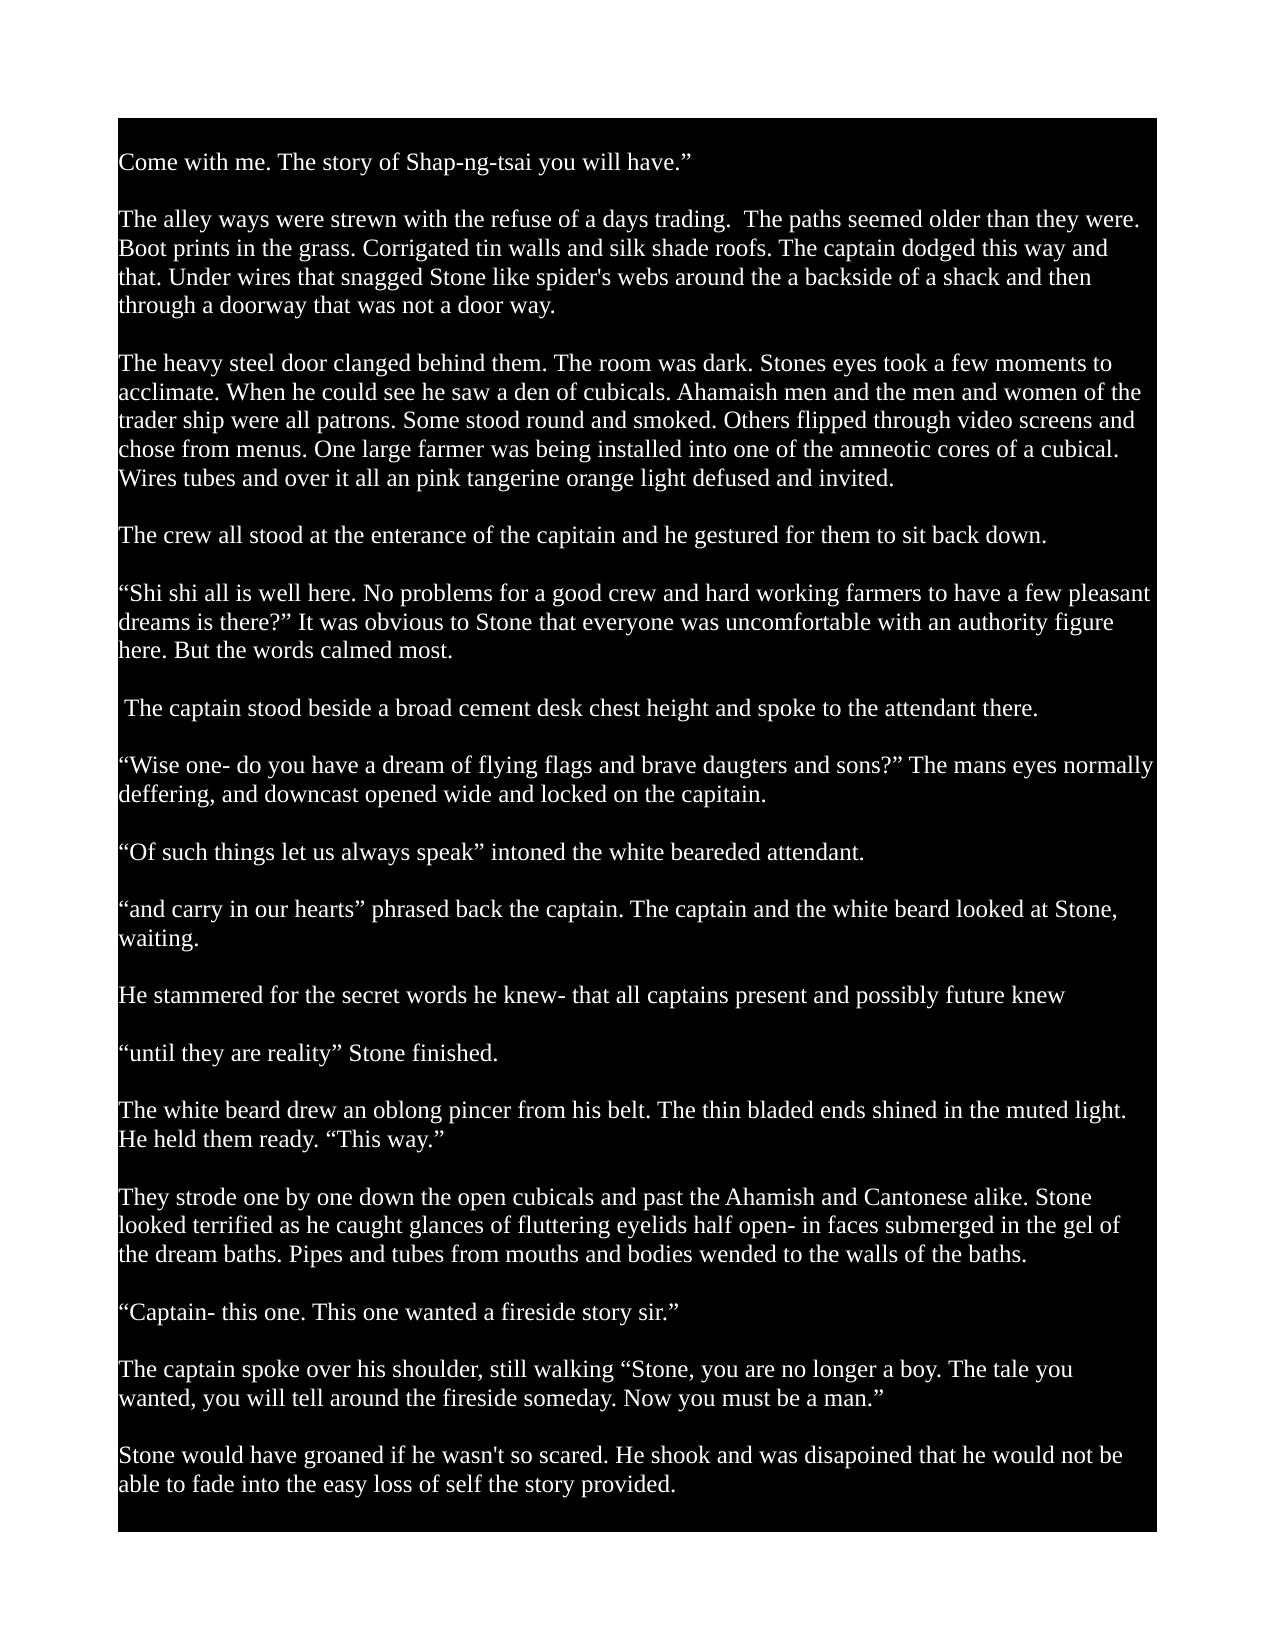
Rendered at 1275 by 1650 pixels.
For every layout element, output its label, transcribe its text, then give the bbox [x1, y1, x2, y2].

text Stone would have groaned if he wasn't so scared. He shook and was disapoined that he would not be able to fade into the easy loss of self the story provided. [118, 1441, 1157, 1498]
text The captain spoke over his shoulder, still walking “Stone, you are no longer a boy. The tale you wanted, you will tell around the fireside someday. Now you must be a man.” [118, 1354, 1157, 1412]
text He stammered for the secret words he knew- that all captains present and possibly future knew [118, 981, 1157, 1009]
text “Of such things let us always speak” intoned the white beareded attendant. [118, 837, 1157, 866]
text “and carry in our hearts” phrased back the captain. The captain and the white beard looked at Stone, waiting. [118, 894, 1157, 952]
text They strode one by one down the open cubicals and past the Ahamish and Cantonese alike. Stone looked terrified as he caught glances of fluttering eyelids half open- in faces submerged in the gel of the dream baths. Pipes and tubes from mouths and bodies wended to the walls of the baths. [118, 1182, 1157, 1268]
text “Captain- this one. This one wanted a fireside story sir.” [118, 1297, 1157, 1326]
text The crew all stood at the enterance of the capitain and he gestured for them to sit back down. “Shi shi all is well here. No problems for a good crew and hard working farmers to have a few pleasant dreams is there?” It was obvious to Stone that everyone was uncomfortable with an authority figure here. But the words calmed most. The captain stood beside a broad cement desk chest height and spoke to the attendant there. “Wise one- do you have a dream of flying flags and brave daugters and sons?” The mans eyes normally deffering, and downcast opened wide and locked on the capitain. [118, 521, 1157, 808]
text “until they are reality” Stone finished. [118, 1038, 1157, 1067]
text The white beard drew an oblong pincer from his belt. The thin bladed ends shined in the muted light. He held them ready. “This way.” [118, 1096, 1157, 1153]
text Come with me. The story of Shap-ng-tsai you will have.” The alley ways were strewn with the refuse of a days trading. The paths seemed older than they were. Boot prints in the grass. Corrigated tin walls and silk shade roofs. The captain dodged this way and that. Under wires that snagged Stone like spider's webs around the a backside of a shack and then through a doorway that was not a door way. The heavy steel door clanged behind them. The room was dark. Stones eyes took a few moments to acclimate. When he could see he saw a den of cubicals. Ahamaish men and the men and women of the trader ship were all patrons. Some stood round and smoked. Others flipped through video screens and chose from menus. One large farmer was being installed into one of the amneotic cores of a cubical. Wires tubes and over it all an pink tangerine orange light defused and invited. [118, 118, 1157, 492]
